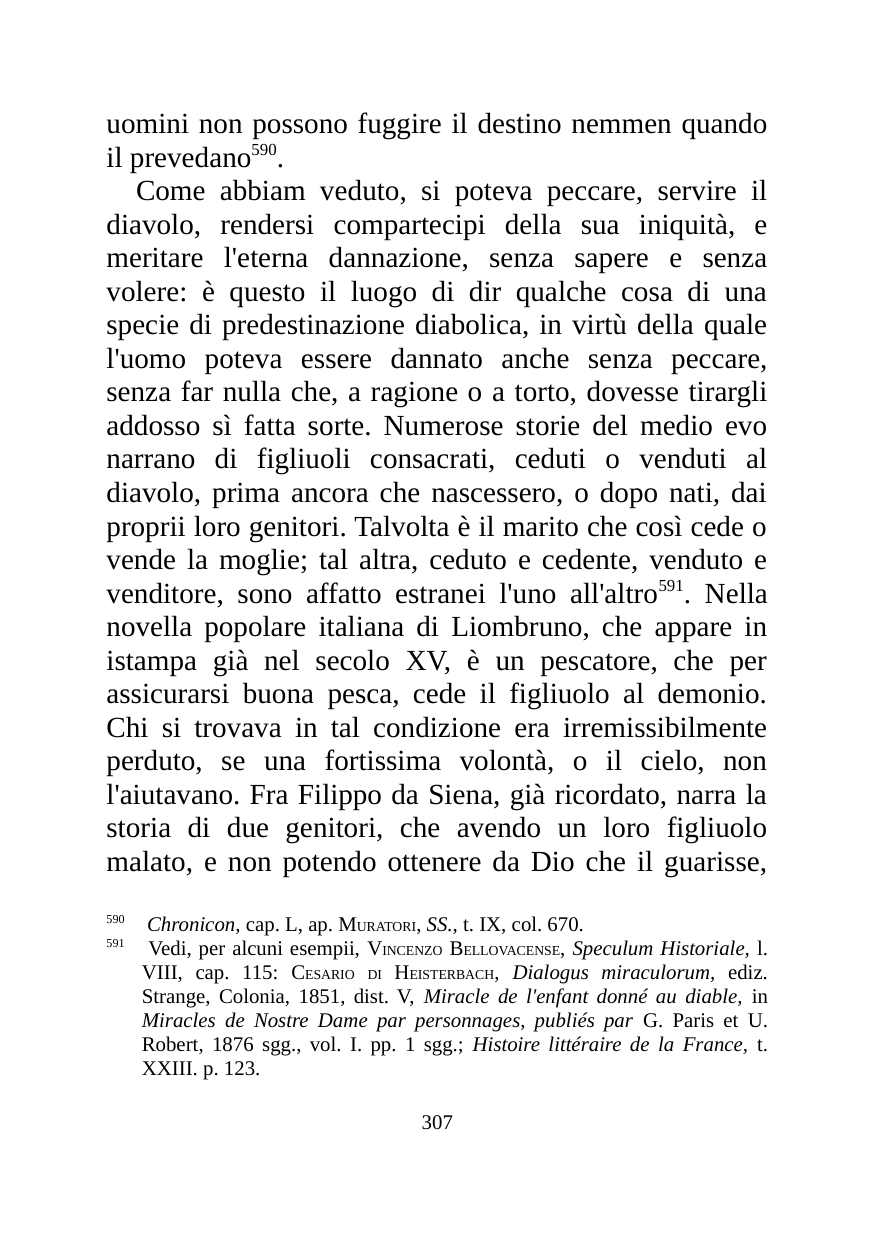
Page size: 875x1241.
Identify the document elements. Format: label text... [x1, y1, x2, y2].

text uomini non possono fuggire il destino nemmen quando il prevedano. [106, 106, 768, 173]
text Come abbiam veduto, si poteva peccare, servire il diavolo, rendersi compartecipi della sua iniquità, e meritare l'eterna dannazione, senza sapere e senza volere: è questo il luogo di dir qualche cosa di una specie di predestinazione diabolica, in virtù della quale l'uomo poteva essere dannato anche senza peccare, senza far nulla che, a ragione o a torto, dovesse tirargli addosso sì fatta sorte. Numerose storie del medio evo narrano di figliuoli consacrati, ceduti o venduti al diavolo, prima ancora che nascessero, o dopo nati, dai proprii loro genitori. Talvolta è il marito che così cede o vende la moglie; tal altra, ceduto e cedente, venduto e venditore, sono affatto estranei l'uno all'altro. Nella novella popolare italiana di Liombruno, che appare in istampa già nel secolo XV, è un pescatore, che per assicurarsi buona pesca, cede il figliuolo al demonio. Chi si trovava in tal condizione era irremissibilmente perduto, se una fortissima volontà, o il cielo, non l'aiutavano. Fra Filippo da Siena, già ricordato, narra la storia di due genitori, che avendo un loro figliuolo malato, e non potendo ottenere da Dio che il guarisse, [106, 173, 768, 878]
text Vedi, per alcuni esempii, Vincenzo Bellovacense, Speculum Historiale, l. VIII, cap. 115: Cesario di Heisterbach, Dialogus miraculorum, ediz. Strange, Colonia, 1851, dist. V, Miracle de l'enfant donné au diable, in Miracles de Nostre Dame par personnages, publiés par G. Paris et U. Robert, 1876 sgg., vol. I. pp. 1 sgg.; Histoire littéraire de la France, t. XXIII. p. 123. [106, 936, 768, 1080]
text Chronicon, cap. L, ap. Muratori, SS., t. IX, col. 670. [106, 912, 768, 936]
